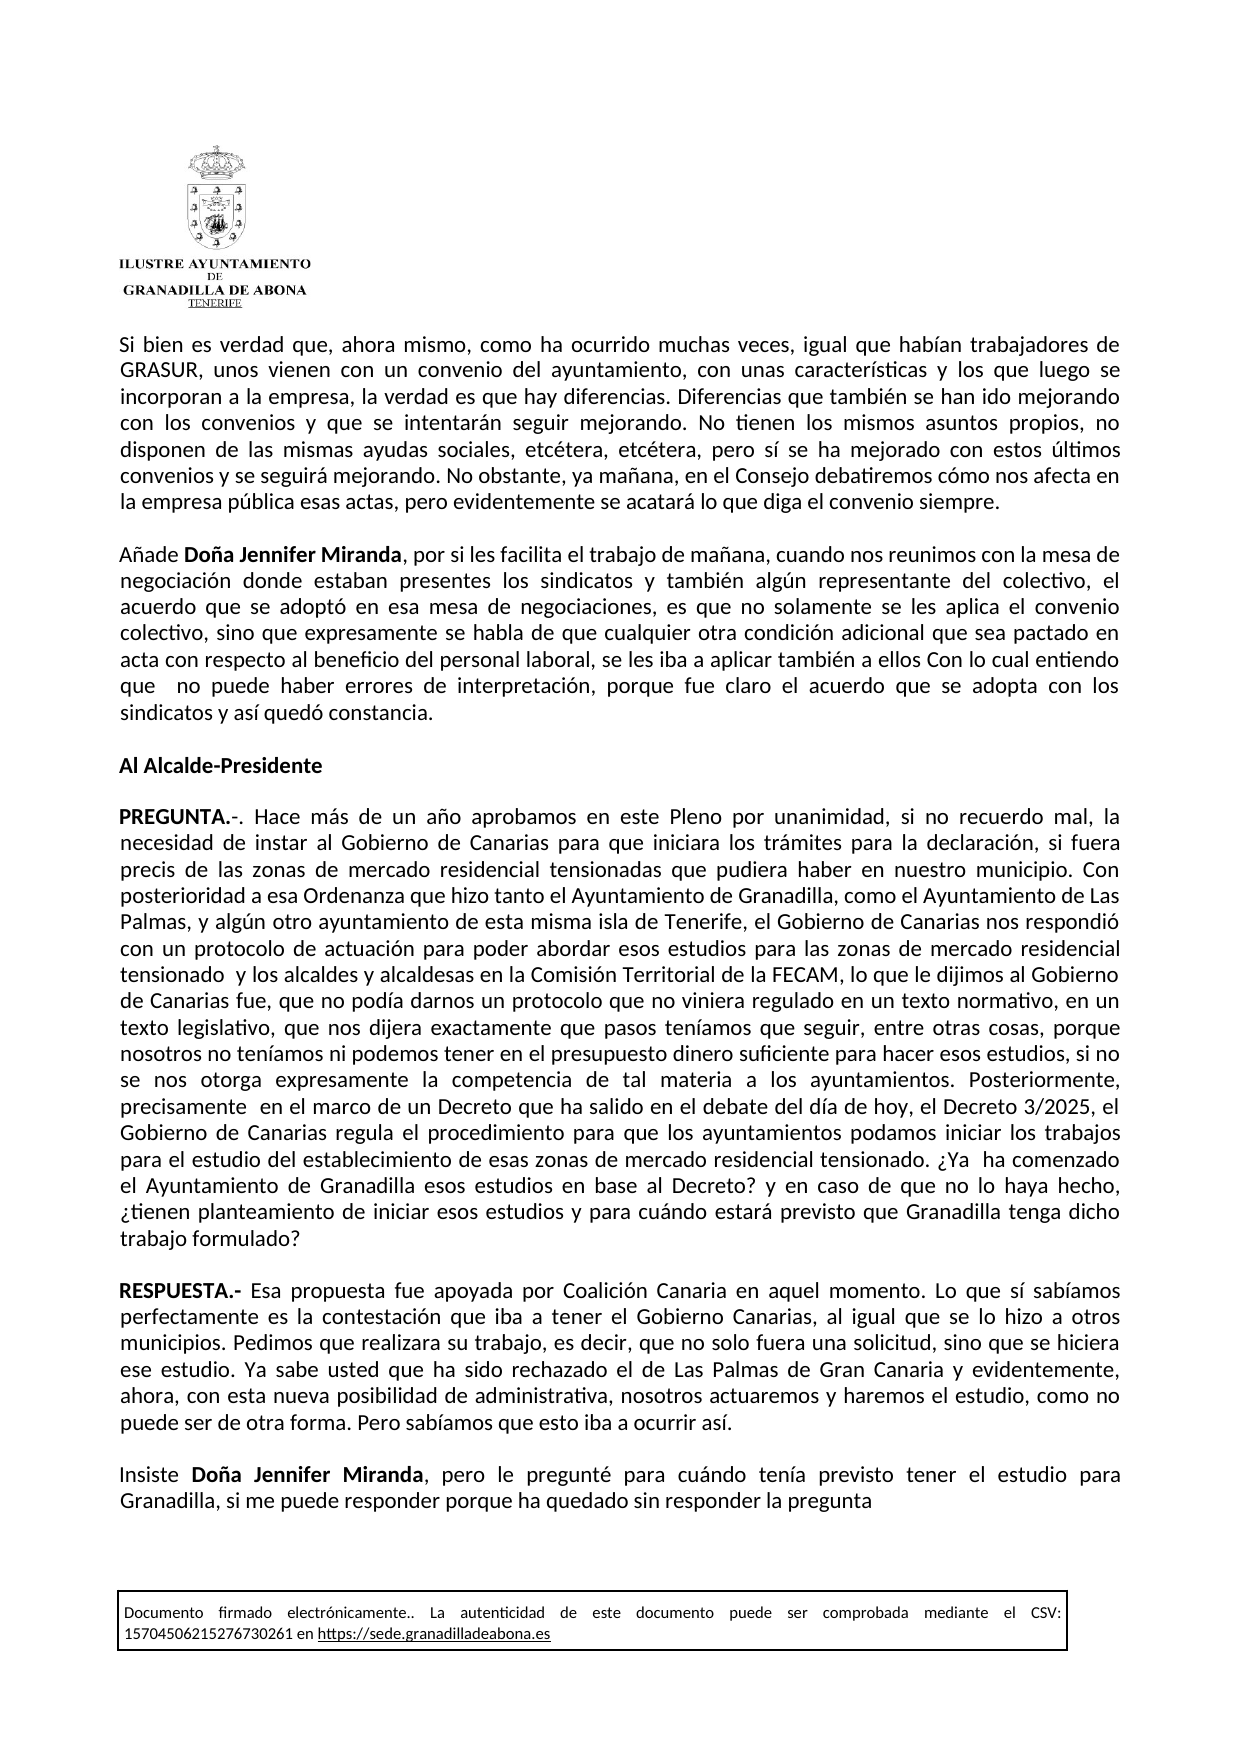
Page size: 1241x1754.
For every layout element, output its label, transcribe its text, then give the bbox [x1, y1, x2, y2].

text Insiste Doña Jennifer Miranda, pero le pregunté para cuándo tenía previsto tener el estudio para Granadilla, si me puede responder porque ha quedado sin responder la pregunta [119, 1461, 1122, 1514]
text Al Alcalde-Presidente [119, 751, 1122, 779]
text RESPUESTA.- Esa propuesta fue apoyada por Coalición Canaria en aquel momento. Lo que sí sabíamos perfectamente es la contestación que iba a tener el Gobierno Canarias, al igual que se lo hizo a otros municipios. Pedimos que realizara su trabajo, es decir, que no solo fuera una solicitud, sino que se hiciera ese estudio. Ya sabe usted que ha sido rechazado el de Las Palmas de Gran Canaria y evidentemente, ahora, con esta nueva posibilidad de administrativa, nosotros actuaremos y haremos el estudio, como no puede ser de otra forma. Pero sabíamos que esto iba a ocurrir así. [119, 1278, 1122, 1436]
text Añade Doña Jennifer Miranda, por si les facilita el trabajo de mañana, cuando nos reunimos con la mesa de negociación donde estaban presentes los sindicatos y también algún representante del colectivo, el acuerdo que se adoptó en esa mesa de negociaciones, es que no solamente se les aplica el convenio colectivo, sino que expresamente se habla de que cualquier otra condición adicional que sea pactado en acta con respecto al beneficio del personal laboral, se les iba a aplicar también a ellos Con lo cual entiendo que no puede haber errores de interpretación, porque fue claro el acuerdo que se adopta con los sindicatos y así quedó constancia. [119, 541, 1122, 726]
text PREGUNTA.-. Hace más de un año aprobamos en este Pleno por unanimidad, si no recuerdo mal, la necesidad de instar al Gobierno de Canarias para que iniciara los trámites para la declaración, si fuera precis de las zonas de mercado residencial tensionadas que pudiera haber en nuestro municipio. Con posterioridad a esa Ordenanza que hizo tanto el Ayuntamiento de Granadilla, como el Ayuntamiento de Las Palmas, y algún otro ayuntamiento de esta misma isla de Tenerife, el Gobierno de Canarias nos respondió con un protocolo de actuación para poder abordar esos estudios para las zonas de mercado residencial tensionado y los alcaldes y alcaldesas en la Comisión Territorial de la FECAM, lo que le dijimos al Gobierno de Canarias fue, que no podía darnos un protocolo que no viniera regulado en un texto normativo, en un texto legislativo, que nos dijera exactamente que pasos teníamos que seguir, entre otras cosas, porque nosotros no teníamos ni podemos tener en el presupuesto dinero suficiente para hacer esos estudios, si no se nos otorga expresamente la competencia de tal materia a los ayuntamientos. Posteriormente, precisamente en el marco de un Decreto que ha salido en el debate del día de hoy, el Decreto 3/2025, el Gobierno de Canarias regula el procedimiento para que los ayuntamientos podamos iniciar los trabajos para el estudio del establecimiento de esas zonas de mercado residencial tensionado. ¿Ya ha comenzado el Ayuntamiento de Granadilla esos estudios en base al Decreto? y en caso de que no lo haya hecho, ¿tienen planteamiento de iniciar esos estudios y para cuándo estará previsto que Granadilla tenga dicho trabajo formulado? [119, 804, 1122, 1252]
text Si bien es verdad que, ahora mismo, como ha ocurrido muchas veces, igual que habían trabajadores de GRASUR, unos vienen con un convenio del ayuntamiento, con unas características y los que luego se incorporan a la empresa, la verdad es que hay diferencias. Diferencias que también se han ido mejorando con los convenios y que se intentarán seguir mejorando. No tienen los mismos asuntos propios, no disponen de las mismas ayudas sociales, etcétera, etcétera, pero sí se ha mejorado con estos últimos convenios y se seguirá mejorando. No obstante, ya mañana, en el Consejo debatiremos cómo nos afecta en la empresa pública esas actas, pero evidentemente se acatará lo que diga el convenio siempre. [119, 331, 1122, 515]
